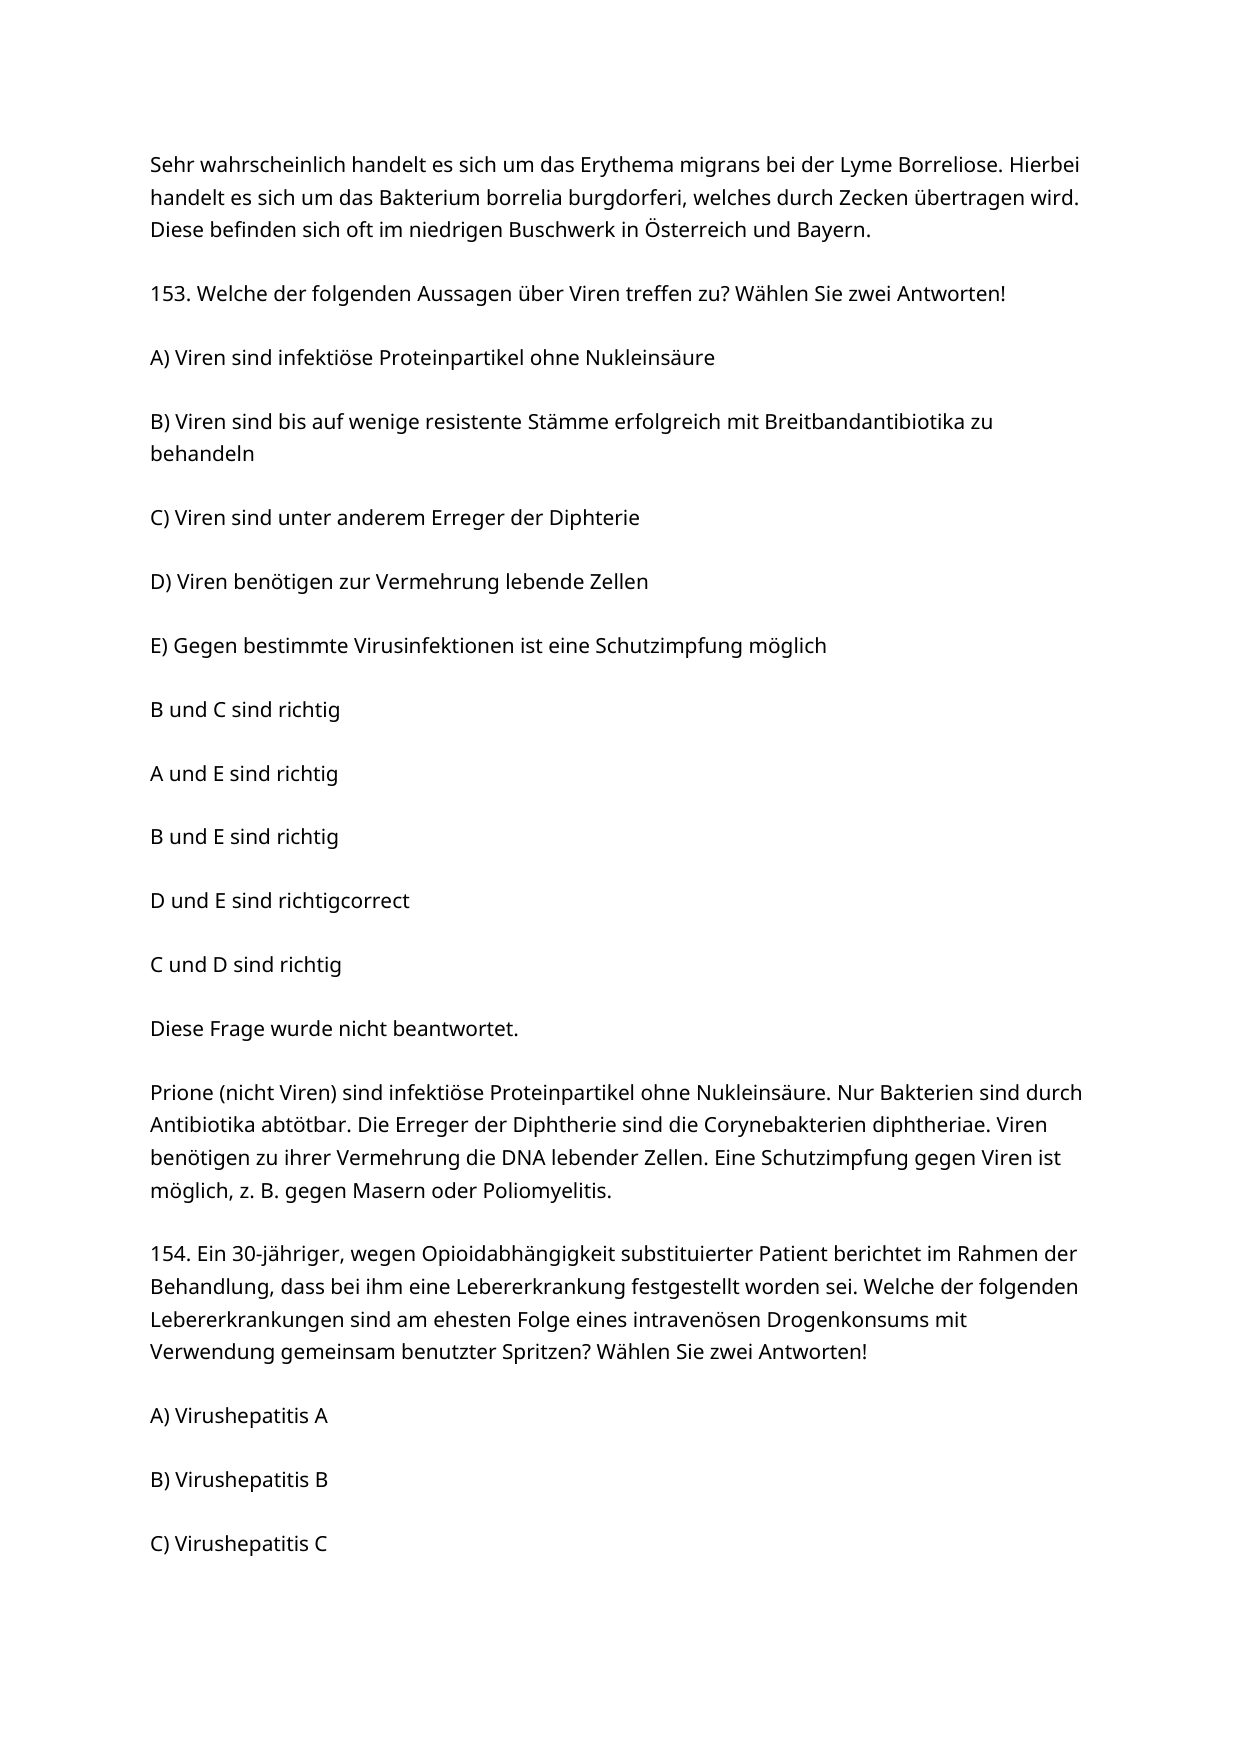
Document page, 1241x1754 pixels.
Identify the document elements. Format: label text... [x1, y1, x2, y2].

text B) Virushepatitis B [150, 1465, 1090, 1493]
text Diese Frage wurde nicht beantwortet. [150, 1014, 1090, 1042]
text 153. Welche der folgenden Aussagen über Viren treffen zu? Wählen Sie zwei Antworten! [150, 279, 1090, 307]
text A) Viren sind infektiöse Proteinpartikel ohne Nukleinsäure [150, 343, 1090, 371]
text A) Virushepatitis A [150, 1401, 1090, 1430]
text Sehr wahrscheinlich handelt es sich um das Erythema migrans bei der Lyme Borreliose. Hierbei handelt es sich um das Bakterium borrelia burgdorferi, welches durch Zecken übertragen wird. Diese befinden sich oft im niedrigen Buschwerk in Österreich und Bayern. [150, 150, 1090, 244]
text D) Viren benötigen zur Vermehrung lebende Zellen [150, 567, 1090, 596]
text B und C sind richtig [150, 695, 1090, 723]
text 154. Ein 30-jähriger, wegen Opioidabhängigkeit substituierter Patient berichtet im Rahmen der Behandlung, dass bei ihm eine Lebererkrankung festgestellt worden sei. Welche der folgenden Lebererkrankungen sind am ehesten Folge eines intravenösen Drogenkonsums mit Verwendung gemeinsam benutzter Spritzen? Wählen Sie zwei Antworten! [150, 1239, 1090, 1366]
text D und E sind richtigcorrect [150, 886, 1090, 915]
text C) Virushepatitis C [150, 1529, 1090, 1557]
text E) Gegen bestimmte Virusinfektionen ist eine Schutzimpfung möglich [150, 631, 1090, 659]
text Prione (nicht Viren) sind infektiöse Proteinpartikel ohne Nukleinsäure. Nur Bakterien sind durch Antibiotika abtötbar. Die Erreger der Diphtherie sind die Corynebakterien diphtheriae. Viren benötigen zu ihrer Vermehrung die DNA lebender Zellen. Eine Schutzimpfung gegen Viren ist möglich, z. B. gegen Masern oder Poliomyelitis. [150, 1078, 1090, 1204]
text B) Viren sind bis auf wenige resistente Stämme erfolgreich mit Breitbandantibiotika zu behandeln [150, 407, 1090, 468]
text B und E sind richtig [150, 822, 1090, 851]
text C und D sind richtig [150, 950, 1090, 979]
text A und E sind richtig [150, 759, 1090, 787]
text C) Viren sind unter anderem Erreger der Diphterie [150, 503, 1090, 532]
